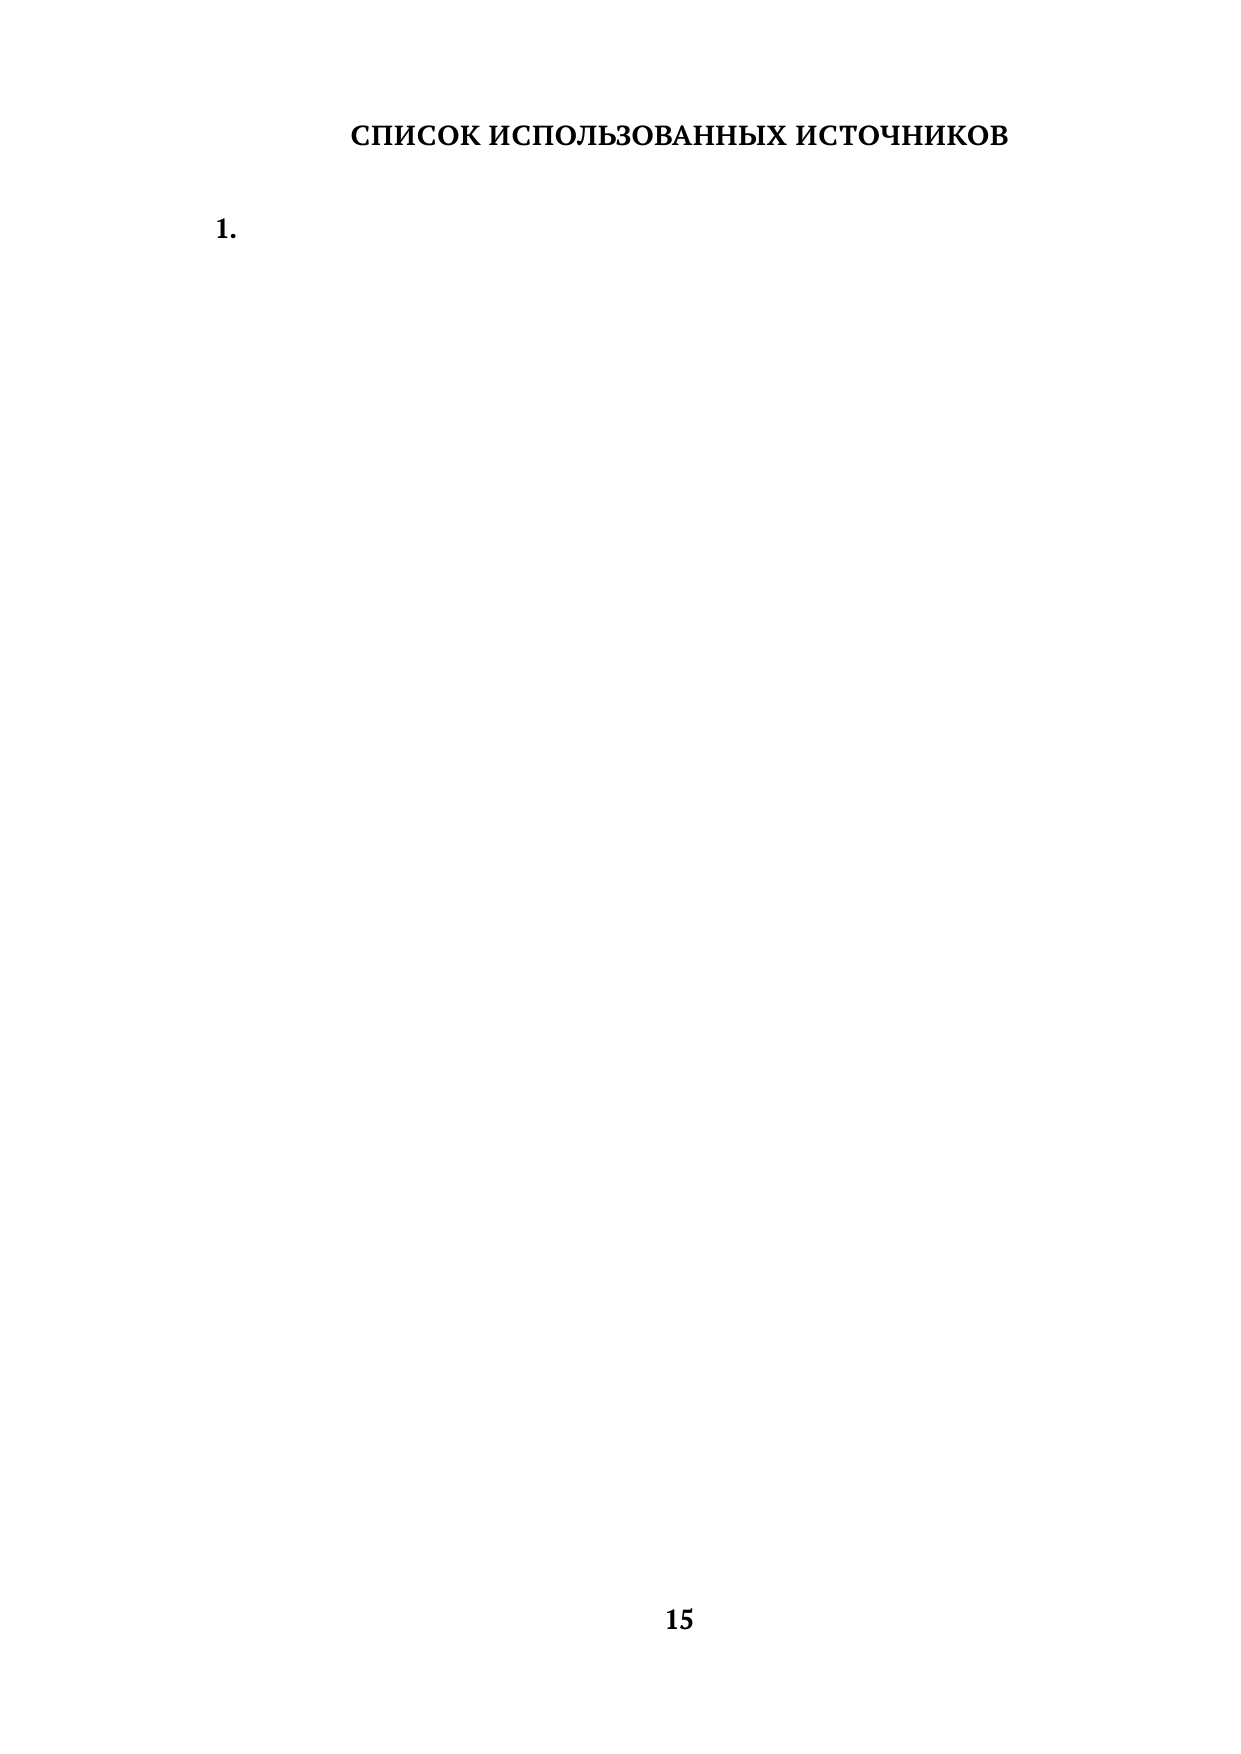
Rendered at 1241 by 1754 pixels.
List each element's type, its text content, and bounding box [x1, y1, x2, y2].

subtitle СПИСОК ИСПОЛЬЗОВАННЫХ ИСТОЧНИКОВ [177, 118, 1181, 152]
